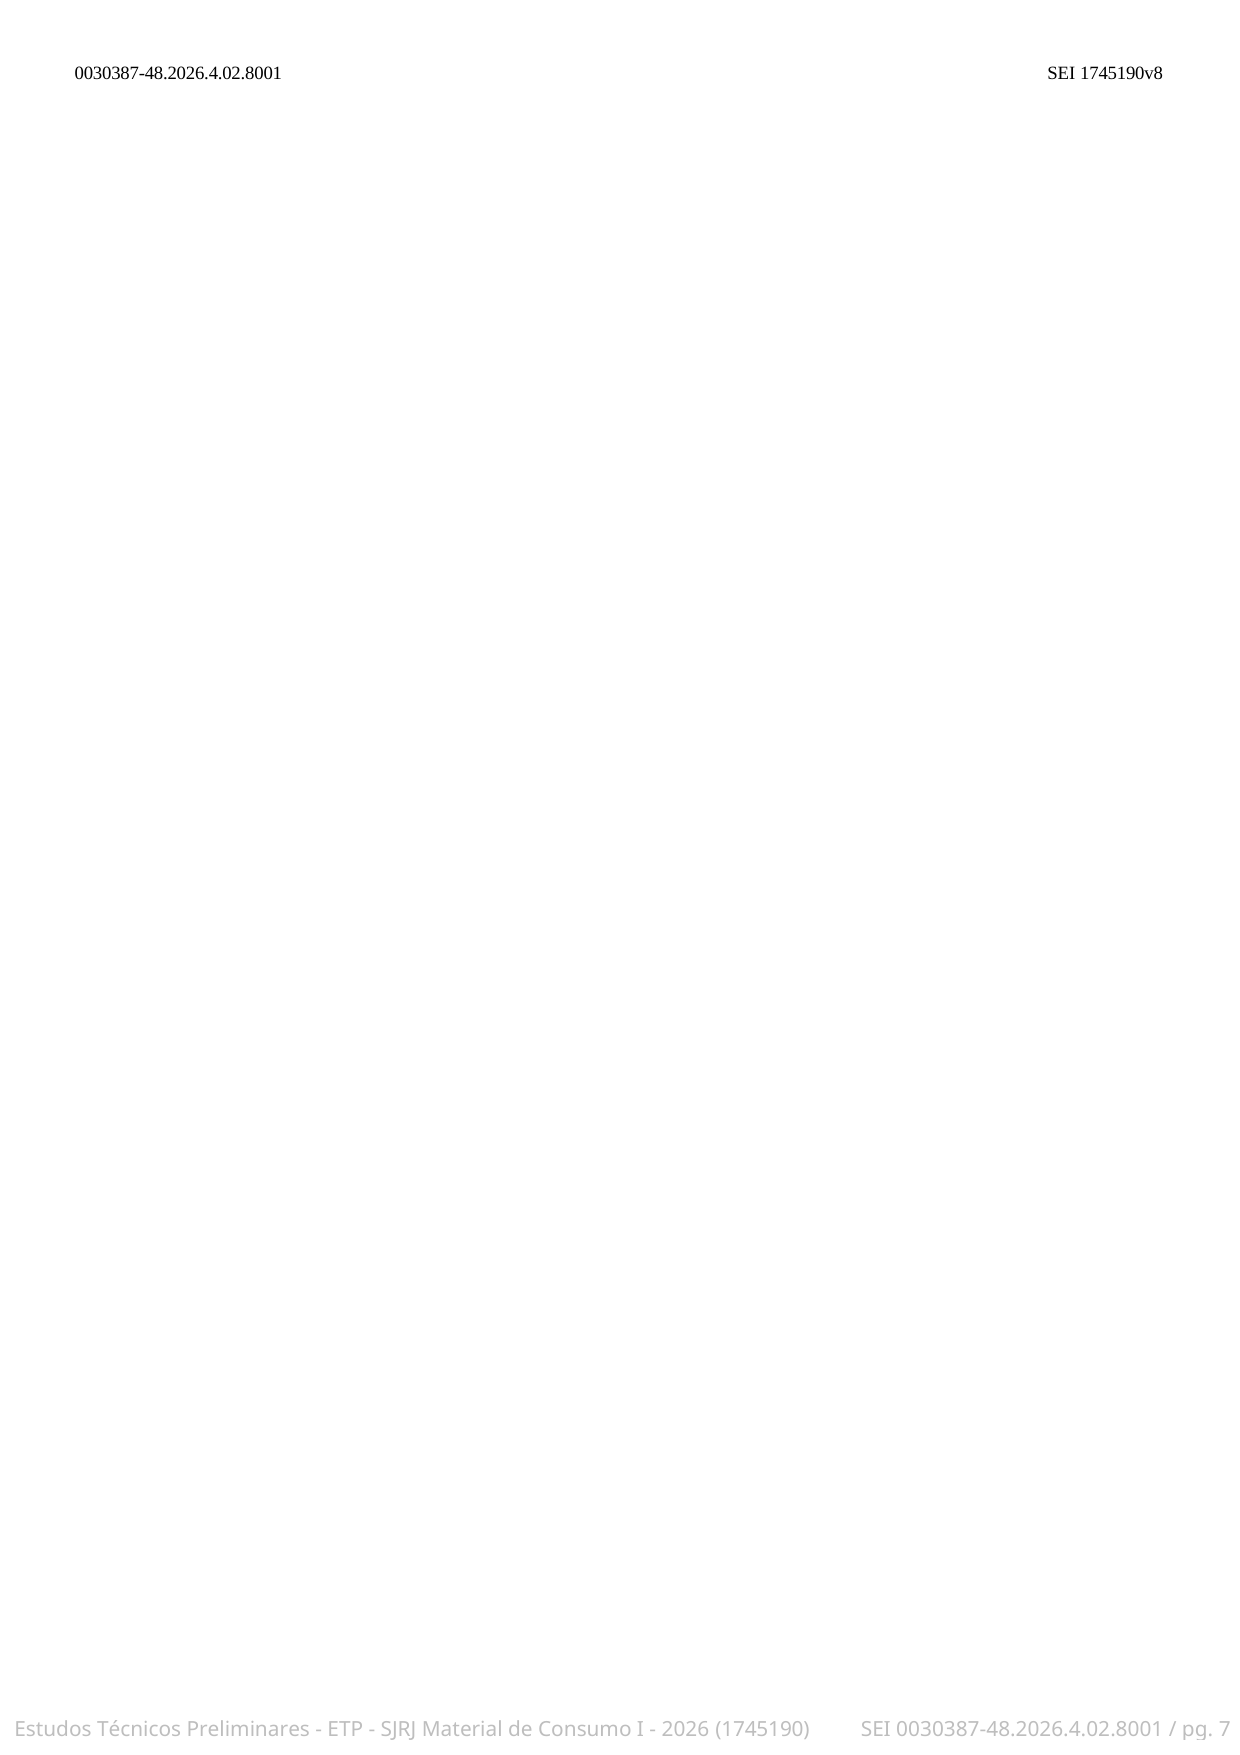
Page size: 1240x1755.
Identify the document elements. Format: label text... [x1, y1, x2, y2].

text 0030387-48.2026.4.02.8001 SEI 1745190v8 [74, 62, 1181, 83]
